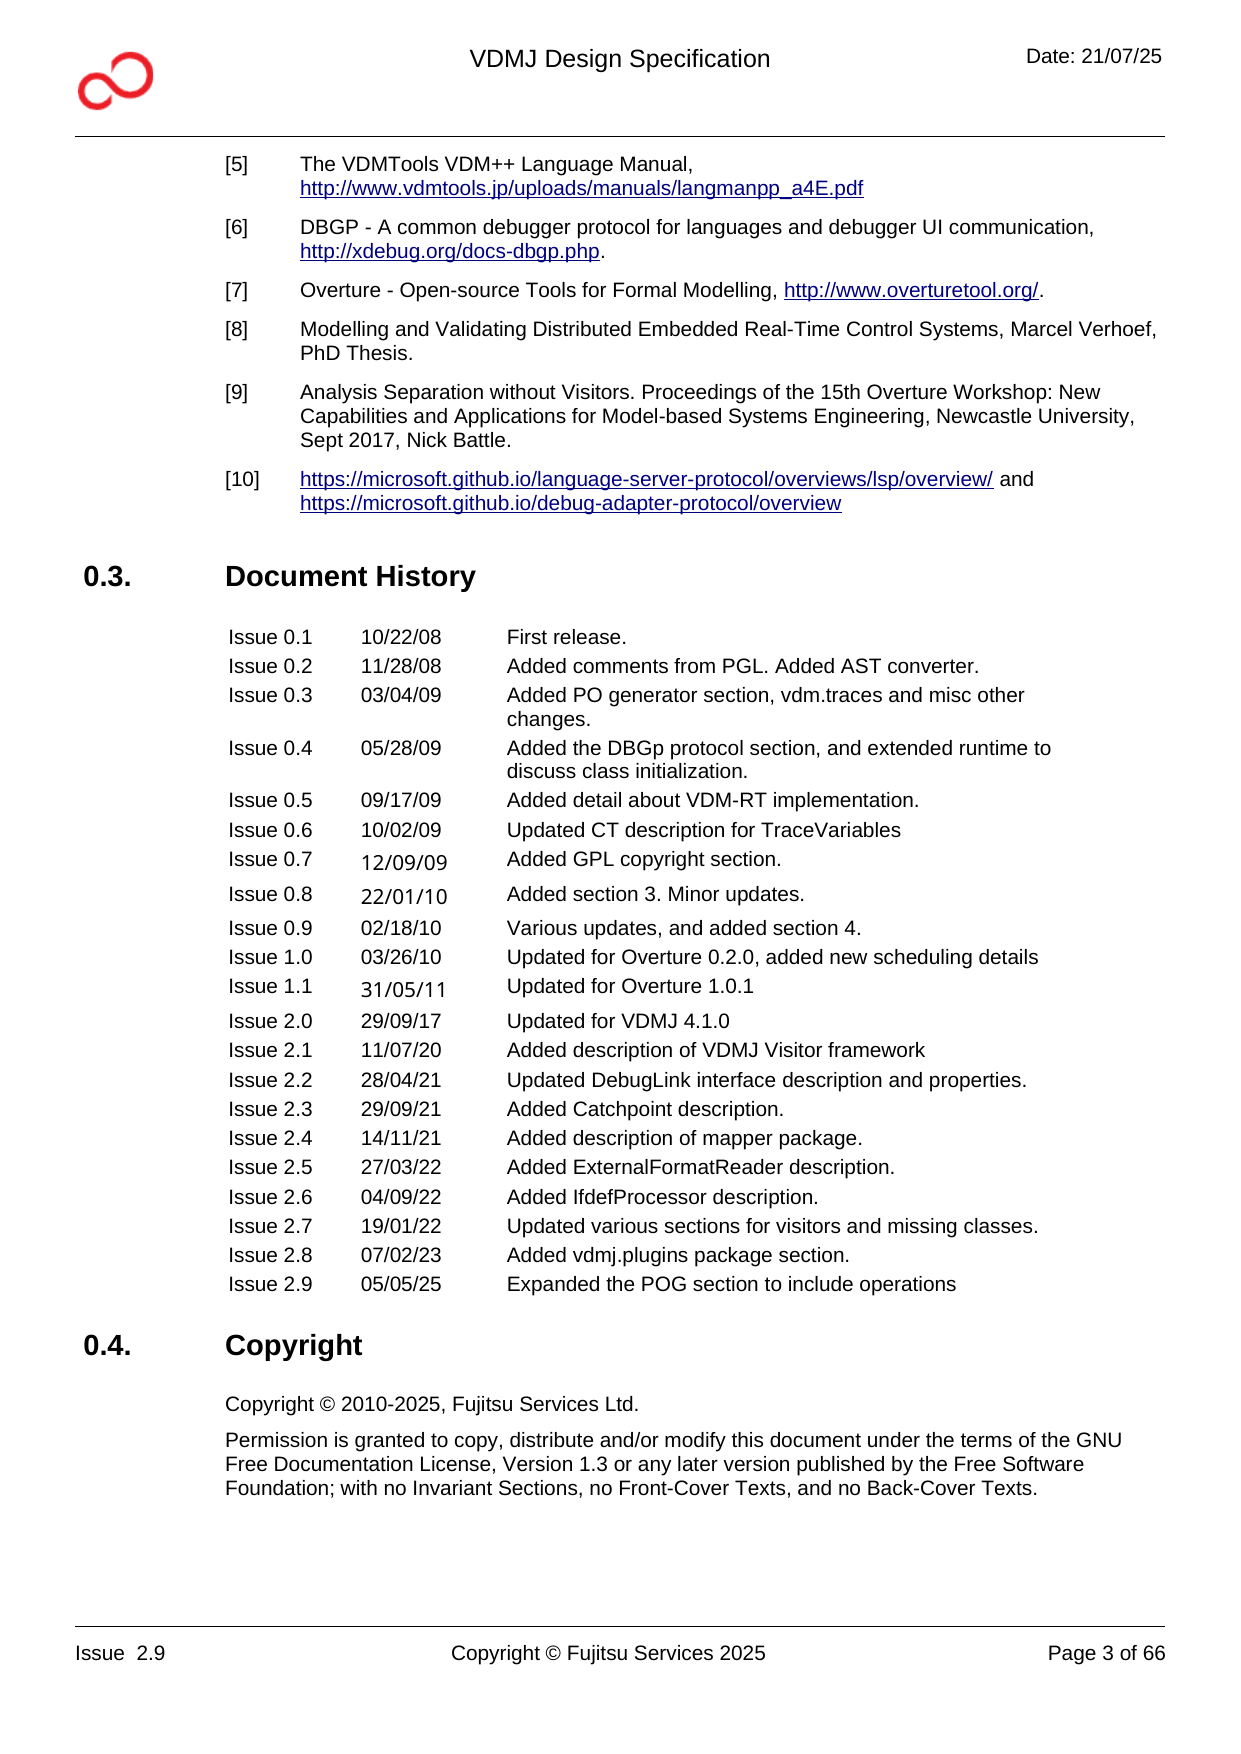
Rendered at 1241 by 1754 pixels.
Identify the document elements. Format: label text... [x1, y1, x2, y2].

table_cell 29/09/17 [358, 1007, 503, 1036]
table_cell 27/03/22 [358, 1153, 503, 1182]
text Copyright © 2010-2025, Fujitsu Services Ltd. [225, 1392, 1165, 1416]
table_cell 28/05/09 [358, 734, 503, 786]
table_cell Added description of VDMJ Visitor framework [504, 1036, 1118, 1065]
table_cell Issue 2.5 [225, 1153, 357, 1182]
table_cell Added section 3. Minor updates. [504, 879, 1118, 913]
table_cell Issue 2.4 [225, 1124, 357, 1153]
list https://microsoft.github.io/language-server-protocol/overviews/lsp/overview/ and https://microsoft.github.io/debug-adapter-protocol/overview [225, 467, 1165, 515]
table_cell Added description of mapper package. [504, 1124, 1118, 1153]
table_cell Issue 2.1 [225, 1036, 357, 1065]
table_cell 22/01/10 [358, 879, 503, 913]
table_cell Updated for Overture 1.0.1 [504, 972, 1118, 1007]
table_header Issue 0.1 [225, 623, 357, 652]
table_cell 05/05/25 [358, 1270, 503, 1299]
table_cell 28/04/21 [358, 1065, 503, 1094]
table_cell 19/01/22 [358, 1211, 503, 1241]
table_header 22/10/08 [358, 623, 503, 652]
table_cell Updated CT description for TraceVariables [504, 815, 1118, 844]
list Analysis Separation without Visitors. Proceedings of the 15th Overture Workshop: New Capabilities and Applications for Model-based Systems Engineering, Newcastle University, Sept 2017, Nick Battle. [225, 380, 1165, 452]
table_cell Issue 0.8 [225, 879, 357, 913]
table_cell 04/09/22 [358, 1182, 503, 1211]
text Permission is granted to copy, distribute and/or modify this document under the terms of the GNU Free Documentation License, Version 1.3 or any later version published by the Free Software Foundation; with no Invariant Sections, no Front-Cover Texts, and no Back-Cover Texts. [225, 1428, 1165, 1500]
table_cell Issue 2.0 [225, 1007, 357, 1036]
list Overture - Open-source Tools for Formal Modelling, http://www.overturetool.org/. [225, 278, 1165, 302]
table_cell Updated for Overture 0.2.0, added new scheduling details [504, 943, 1118, 972]
table_cell Added vdmj.plugins package section. [504, 1241, 1118, 1270]
table_cell Issue 0.3 [225, 681, 357, 733]
table_cell Issue 0.7 [225, 845, 357, 879]
table_cell 11/07/20 [358, 1036, 503, 1065]
picture [78, 44, 153, 120]
table_cell 04/03/09 [358, 681, 503, 733]
table_cell Updated DebugLink interface description and properties. [504, 1065, 1118, 1094]
table_cell 28/11/08 [358, 652, 503, 681]
table_cell 02/10/09 [358, 815, 503, 844]
table_cell Issue 2.2 [225, 1065, 357, 1094]
table_cell Added Catchpoint description. [504, 1094, 1118, 1124]
table_cell Various updates, and added section 4. [504, 914, 1118, 943]
table_cell 14/11/21 [358, 1124, 503, 1153]
table_cell Issue 0.5 [225, 786, 357, 815]
table_cell Added IfdefProcessor description. [504, 1182, 1118, 1211]
table_cell Added GPL copyright section. [504, 845, 1118, 879]
table_cell Issue 1.1 [225, 972, 357, 1007]
table_cell 26/03/10 [358, 943, 503, 972]
subtitle Document History [75, 560, 1165, 592]
table_cell Issue 2.6 [225, 1182, 357, 1211]
table_cell 29/09/21 [358, 1094, 503, 1124]
list DBGP - A common debugger protocol for languages and debugger UI communication, http://xdebug.org/docs-dbgp.php. [225, 215, 1165, 263]
table_cell Added PO generator section, vdm.traces and misc other changes. [504, 681, 1118, 733]
table_cell Issue 0.9 [225, 914, 357, 943]
list Modelling and Validating Distributed Embedded Real-Time Control Systems, Marcel Verhoef, PhD Thesis. [225, 317, 1165, 365]
table_cell Issue 2.9 [225, 1270, 357, 1299]
table_cell 17/09/09 [358, 786, 503, 815]
table_cell Issue 2.7 [225, 1211, 357, 1241]
table_cell Issue 2.3 [225, 1094, 357, 1124]
table_cell Added comments from PGL. Added AST converter. [504, 652, 1118, 681]
list The VDMTools VDM++ Language Manual, http://www.vdmtools.jp/uploads/manuals/langmanpp_a4E.pdf [225, 152, 1165, 200]
table_cell 09/12/09 [358, 845, 503, 879]
table_cell Issue 0.2 [225, 652, 357, 681]
table_cell Added ExternalFormatReader description. [504, 1153, 1118, 1182]
table_cell Issue 0.6 [225, 815, 357, 844]
table_cell Updated various sections for visitors and missing classes. [504, 1211, 1118, 1241]
table_cell Added the DBGp protocol section, and extended runtime to discuss class initialization. [504, 734, 1118, 786]
table_cell 07/02/23 [358, 1241, 503, 1270]
table_cell Expanded the POG section to include operations [504, 1270, 1118, 1299]
table_cell Issue 0.4 [225, 734, 357, 786]
subtitle Copyright [75, 1329, 1165, 1362]
table_cell 18/02/10 [358, 914, 503, 943]
table_header First release. [504, 623, 1118, 652]
table_cell Added detail about VDM-RT implementation. [504, 786, 1118, 815]
table_cell Updated for VDMJ 4.1.0 [504, 1007, 1118, 1036]
table_cell Issue 1.0 [225, 943, 357, 972]
table_cell 31/05/11 [358, 972, 503, 1007]
table_cell Issue 2.8 [225, 1241, 357, 1270]
